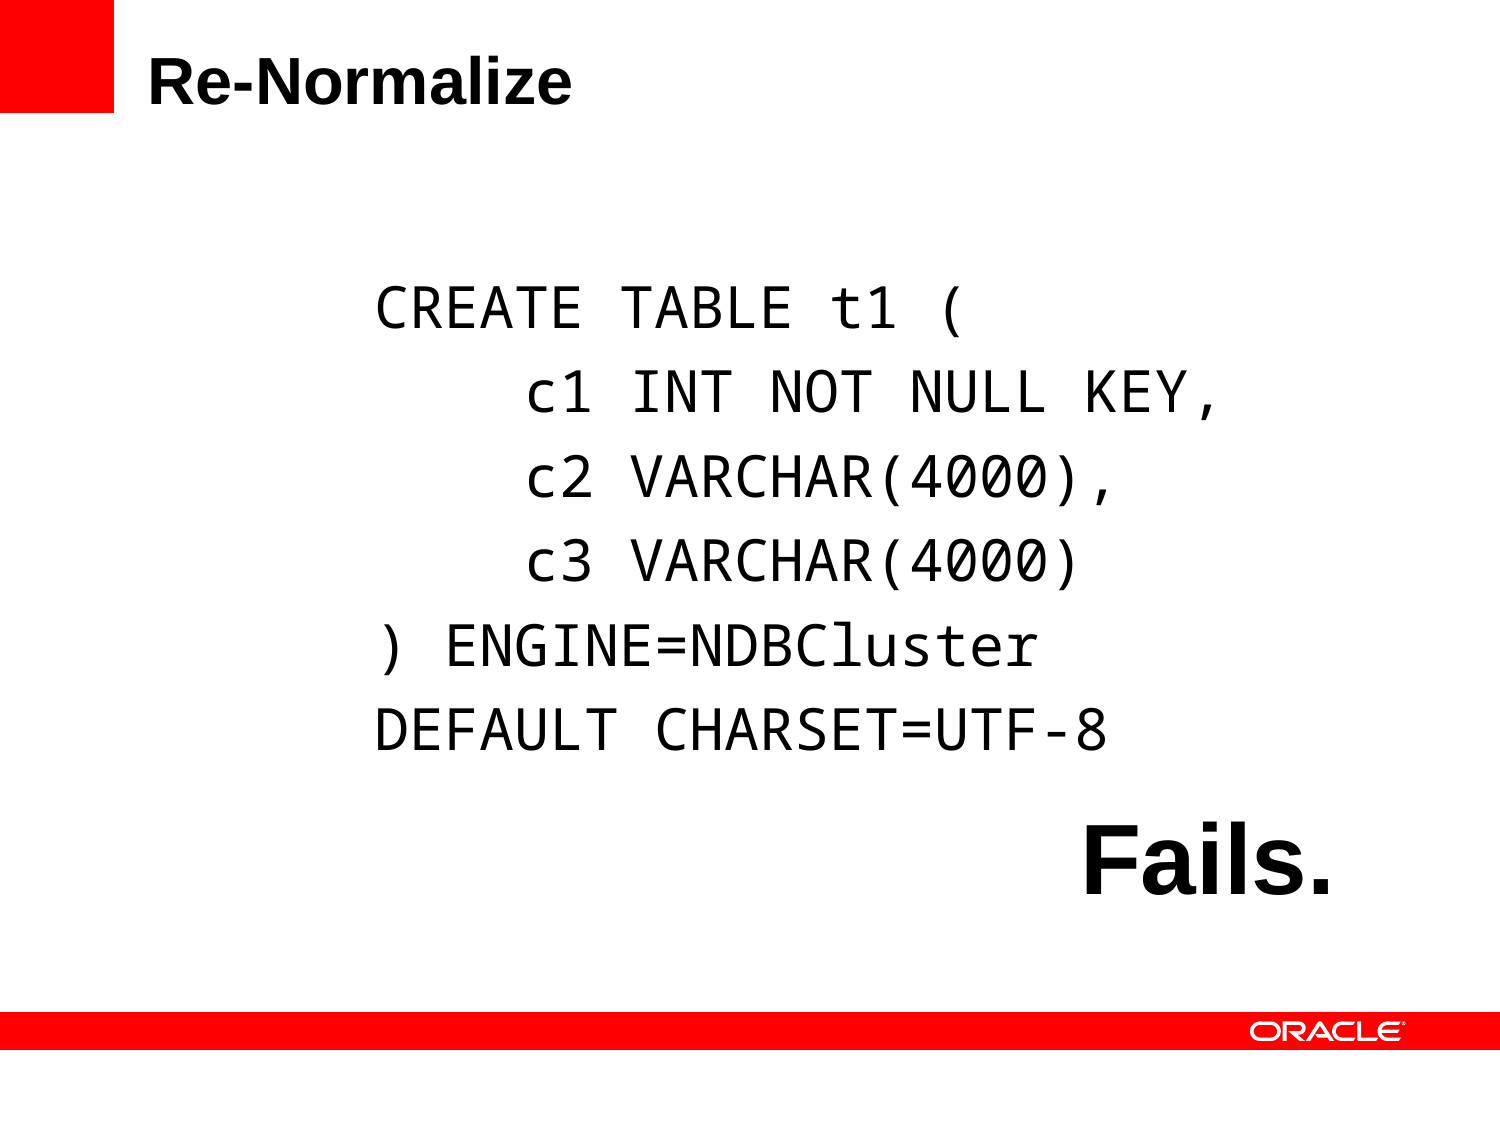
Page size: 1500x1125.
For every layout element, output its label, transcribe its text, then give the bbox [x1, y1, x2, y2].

text_box CREATE TABLE t1 ( c1 INT NOT NULL KEY, c2 VARCHAR(4000), c3 VARCHAR(4000) ) ENGINE=NDBCluster DEFAULT CHARSET=UTF-8 [360, 262, 1240, 770]
title Re-Normalize [147, 8, 1392, 119]
picture [0, 0, 114, 113]
text_box Fails. [814, 787, 1351, 923]
picture [0, 1012, 1500, 1050]
